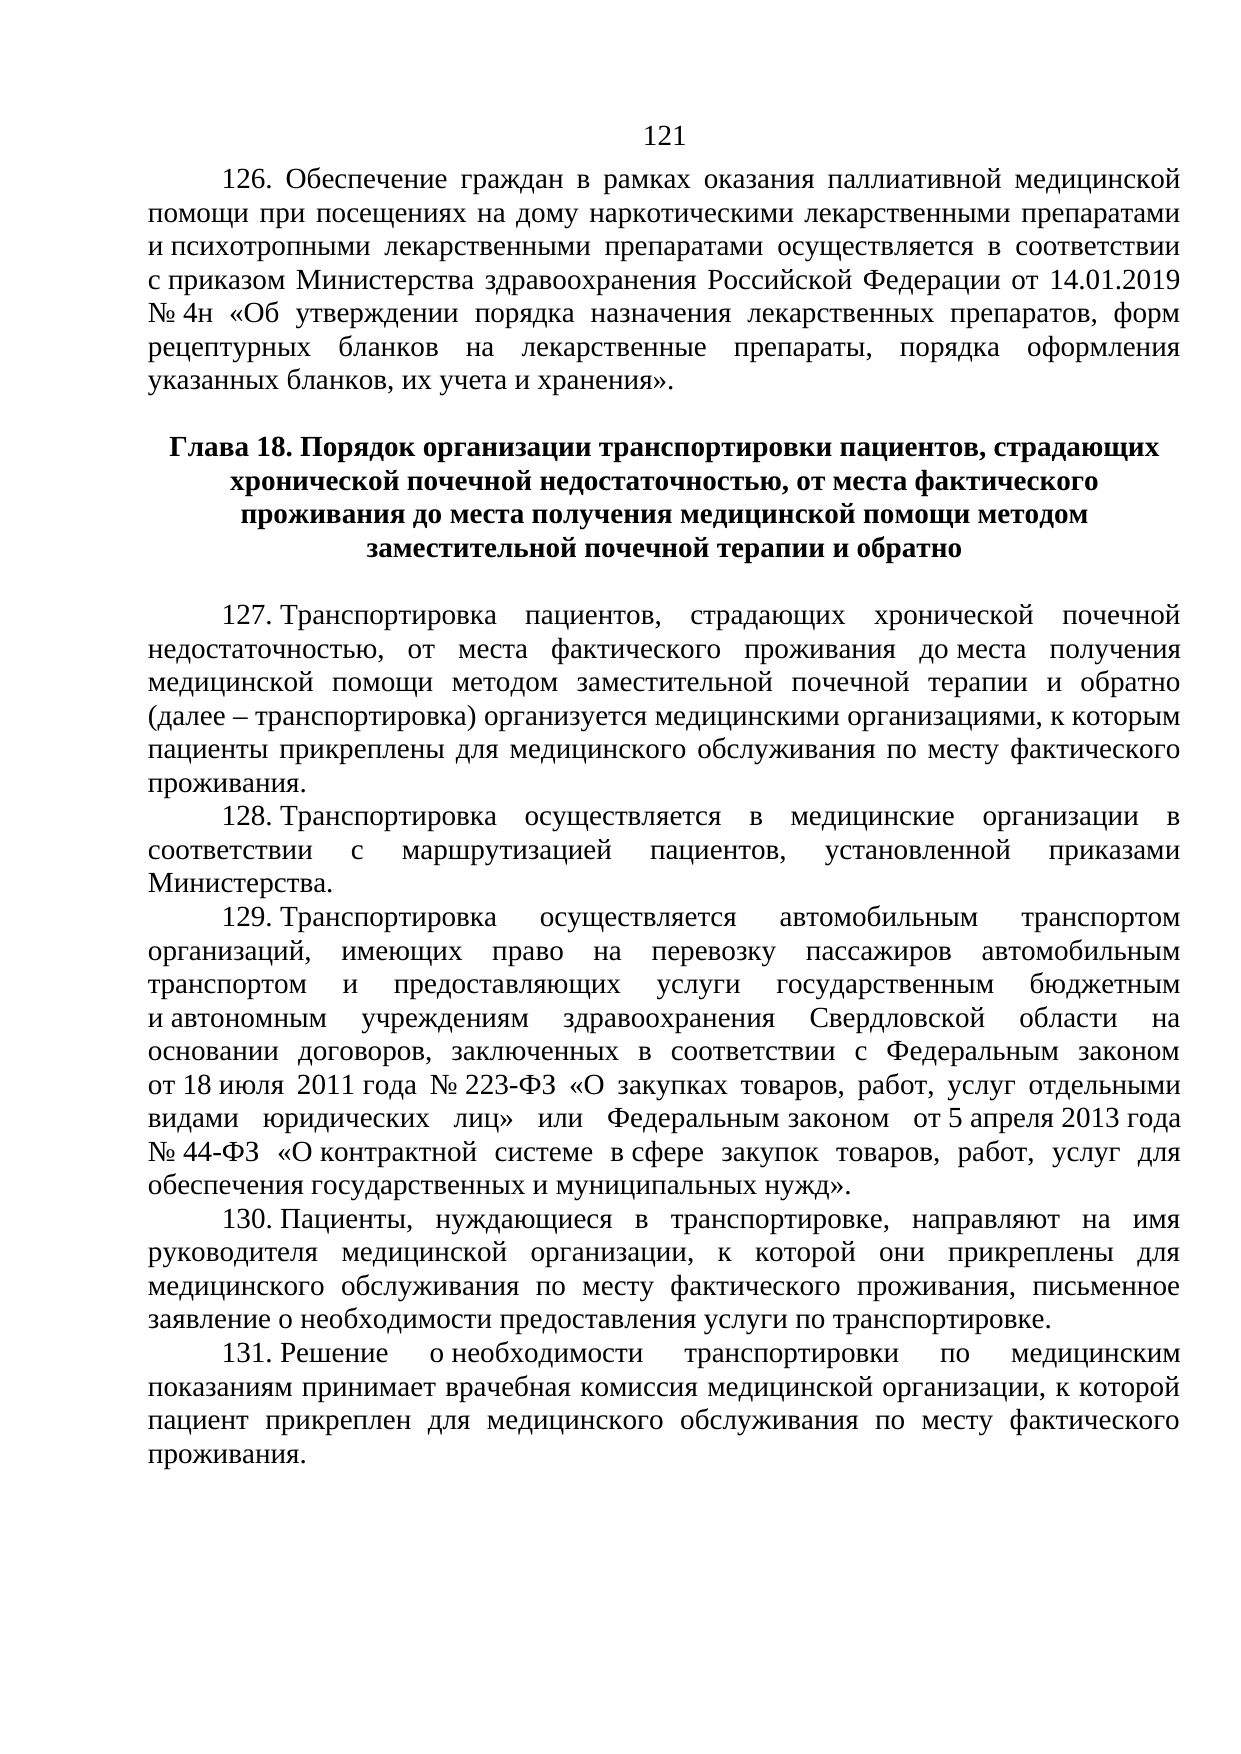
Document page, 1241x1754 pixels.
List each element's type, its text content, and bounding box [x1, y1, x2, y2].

text 131. Решение о необходимости транспортировки по медицинским показаниям принимает врачебная комиссия медицинской организации, к которой пациент прикреплен для медицинского обслуживания по месту фактического проживания. [148, 1335, 1181, 1469]
text 126. Обеспечение граждан в рамках оказания паллиативной медицинской помощи при посещениях на дому наркотическими лекарственными препаратами и психотропными лекарственными препаратами осуществляется в соответствии с приказом Министерства здравоохранения Российской Федерации от 14.01.2019 № 4н «Об утверждении порядка назначения лекарственных препаратов, форм рецептурных бланков на лекарственные препараты, порядка оформления указанных бланков, их учета и хранения». [148, 161, 1181, 396]
text 127. Транспортировка пациентов, страдающих хронической почечной недостаточностью, от места фактического проживания до места получения медицинской помощи методом заместительной почечной терапии и обратно (далее – транспортировка) организуется медицинскими организациями, к которым пациенты прикреплены для медицинского обслуживания по месту фактического проживания. [148, 597, 1181, 798]
text 129. Транспортировка осуществляется автомобильным транспортом организаций, имеющих право на перевозку пассажиров автомобильным транспортом и предоставляющих услуги государственным бюджетным и автономным учреждениям здравоохранения Свердловской области на основании договоров, заключенных в соответствии с Федеральным законом от 18 июля 2011 года № 223-ФЗ «О закупках товаров, работ, услуг отдельными видами юридических лиц» или Федеральным законом от 5 апреля 2013 года № 44-ФЗ «О контрактной системе в сфере закупок товаров, работ, услуг для обеспечения государственных и муниципальных нужд». [148, 899, 1181, 1201]
text 130. Пациенты, нуждающиеся в транспортировке, направляют на имя руководителя медицинской организации, к которой они прикреплены для медицинского обслуживания по месту фактического проживания, письменное заявление о необходимости предоставления услуги по транспортировке. [148, 1201, 1181, 1335]
text Глава 18. Порядок организации транспортировки пациентов, страдающих хронической почечной недостаточностью, от места фактического проживания до места получения медицинской помощи методом заместительной почечной терапии и обратно [148, 429, 1181, 564]
text 128. Транспортировка осуществляется в медицинские организации в соответствии с маршрутизацией пациентов, установленной приказами Министерства. [148, 798, 1181, 899]
